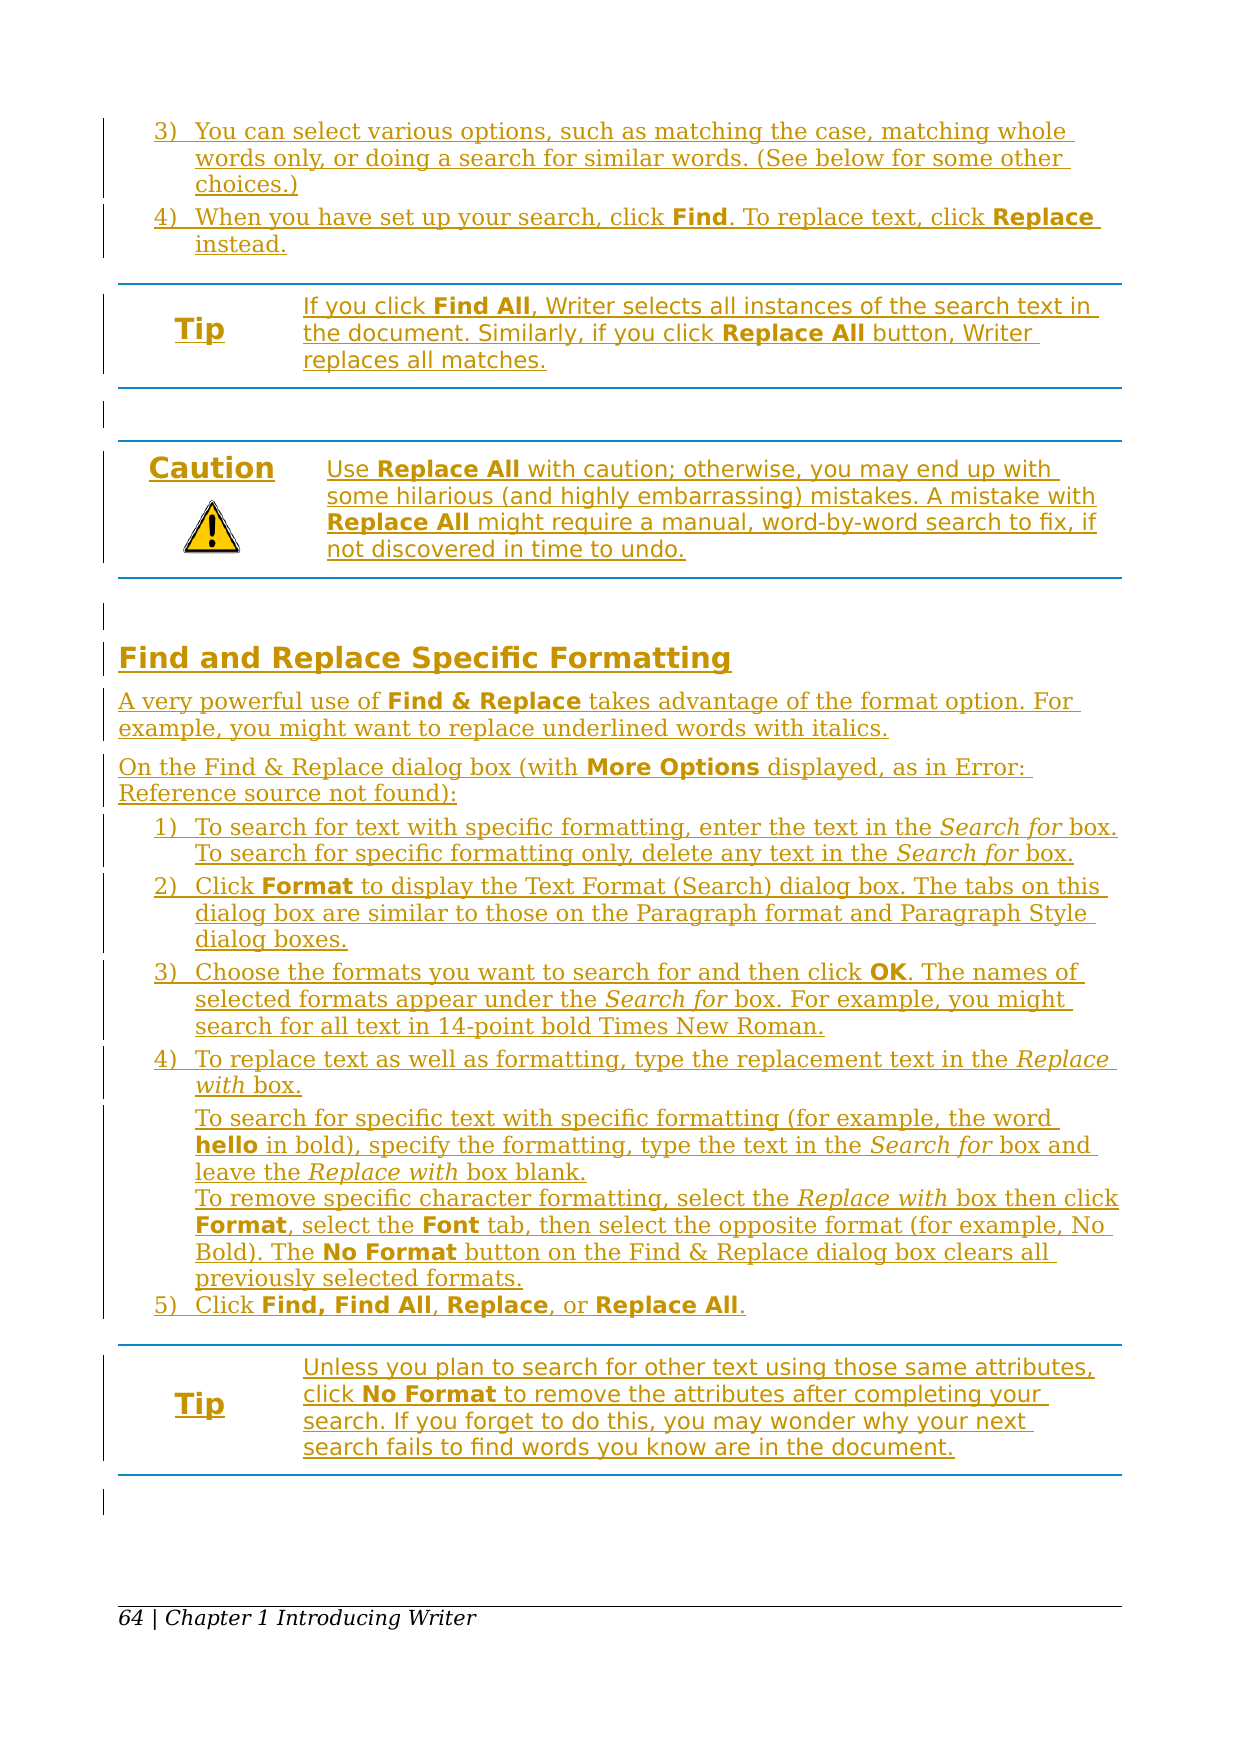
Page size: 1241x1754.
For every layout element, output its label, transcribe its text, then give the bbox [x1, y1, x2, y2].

table_header Tip [118, 285, 281, 387]
list Click Find, Find All, Replace, or Replace All. [177, 1292, 1122, 1319]
list Choose the formats you want to search for and then click OK. The names of selected formats appear under the Search for box. For example, you might search for all text in 14-point bold Times New Roman. [177, 959, 1122, 1039]
list When you have set up your search, click Find. To replace text, click Replace instead. [177, 204, 1122, 258]
list To search for specific text with specific formatting (for example, the word hello in bold), specify the formatting, type the text in the Search for box and leave the Replace with box blank. [195, 1105, 1122, 1185]
list To remove specific character formatting, select the Replace with box then click Format, select the Font tab, then select the opposite format (for example, No Bold). The No Format button on the Find & Replace dialog box clears all previously selected formats. [195, 1185, 1122, 1292]
list On the Find & Replace dialog box (with More Options displayed, as in Error: Reference source not found): [118, 754, 1122, 807]
table_header If you click Find All, Writer selects all instances of the search text in the document. Similarly, if you click Replace All button, Writer replaces all matches. [281, 285, 1122, 387]
picture [179, 496, 244, 557]
text A very powerful use of Find & Replace takes advantage of the format option. For example, you might want to replace underlined words with italics. [118, 688, 1122, 741]
table_header Use Replace All with caution; otherwise, you may end up with some hilarious (and highly embarrassing) mistakes. A mistake with Replace All might require a manual, word-by-word search to fix, if not discovered in time to undo. [305, 442, 1122, 577]
list To replace text as well as formatting, type the replacement text in the Replace with box. [177, 1046, 1122, 1099]
list To search for text with specific formatting, enter the text in the Search for box. To search for specific formatting only, delete any text in the Search for box. [177, 814, 1122, 867]
table_header Unless you plan to search for other text using those same attributes, click No Format to remove the attributes after completing your search. If you forget to do this, you may wonder why your next search fails to find words you know are in the document. [281, 1346, 1122, 1474]
list Click Format to display the Text Format (Search) dialog box. The tabs on this dialog box are similar to those on the Paragraph format and Paragraph Style dialog boxes. [177, 873, 1122, 953]
subtitle Find and Replace Specific Formatting [118, 642, 1122, 676]
table_header Tip [118, 1346, 281, 1474]
table_header Caution [118, 442, 305, 577]
list You can select various options, such as matching the case, matching whole words only, or doing a search for similar words. (See below for some other choices.) [177, 118, 1122, 198]
